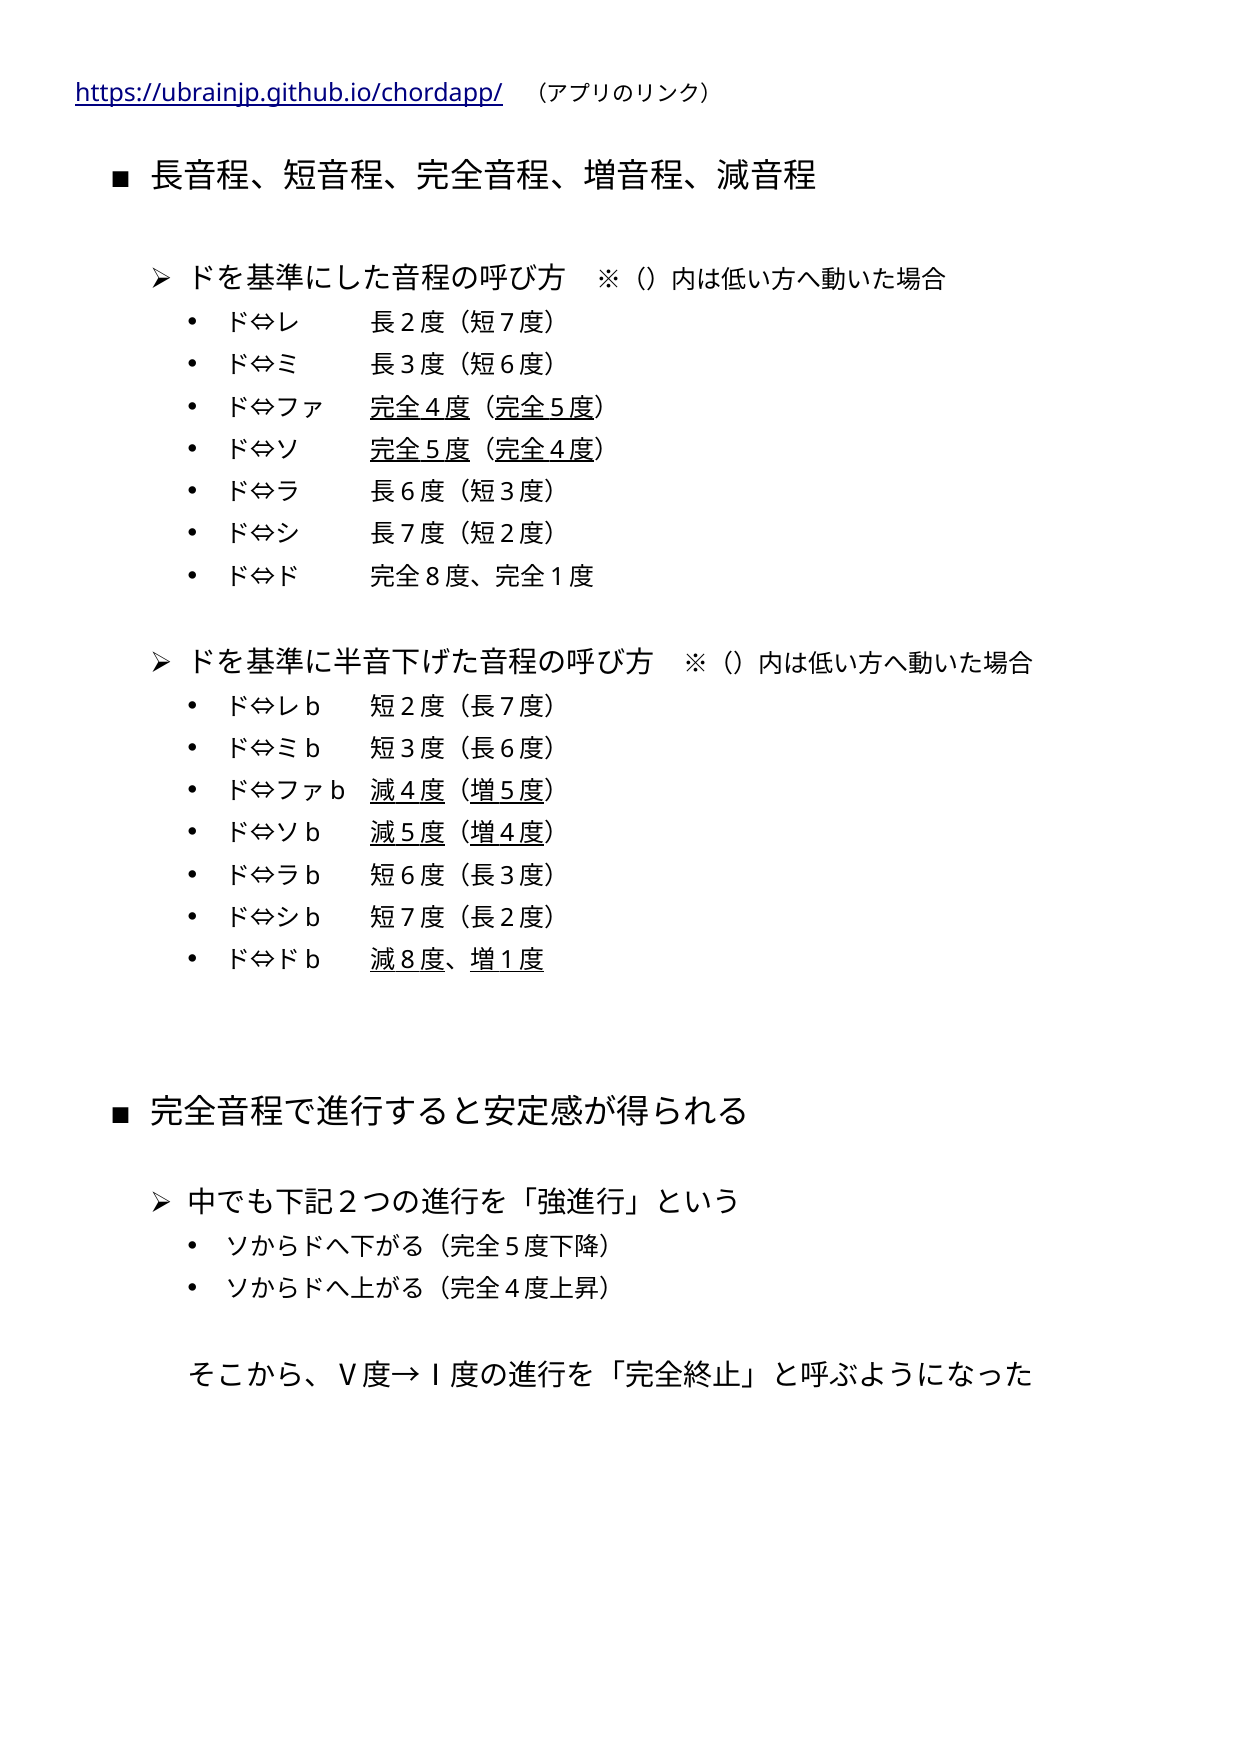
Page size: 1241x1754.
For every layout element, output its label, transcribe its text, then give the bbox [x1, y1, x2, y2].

list ド⇔ソ 完全5度（完全4度） [187, 429, 1165, 466]
list ド⇔レ 長2度（短7度） [187, 303, 1165, 339]
list ド⇔ファb 減4度（増5度） [187, 771, 1165, 807]
list 中でも下記２つの進行を「強進行」という [150, 1178, 1165, 1221]
list ド⇔ミb 短3度（長6度） [187, 728, 1165, 765]
list ドを基準に半音下げた音程の呼び方 ※（）内は低い方へ動いた場合 [150, 638, 1165, 680]
list ド⇔レb 短2度（長7度） [187, 686, 1165, 723]
list ドを基準にした音程の呼び方 ※（）内は低い方へ動いた場合 [150, 254, 1165, 297]
list ド⇔シb 短7度（長2度） [187, 897, 1165, 933]
list ド⇔シ 長7度（短2度） [187, 514, 1165, 550]
list ド⇔ドb 減8度、増1度 [187, 939, 1165, 976]
list そこから、Ⅴ度→Ⅰ度の進行を「完全終止」と呼ぶようになった [150, 1351, 1165, 1393]
list 長音程、短音程、完全音程、増音程、減音程 [112, 149, 1165, 197]
list ド⇔ミ 長3度（短6度） [187, 345, 1165, 381]
list ソからドへ下がる（完全5度下降） [187, 1227, 1165, 1263]
list ソからドへ上がる（完全4度上昇） [187, 1269, 1165, 1305]
list ド⇔ファ 完全4度（完全5度） [187, 387, 1165, 423]
list ド⇔ソb 減5度（増4度） [187, 813, 1165, 849]
text https://ubrainjp.github.io/chordapp/ （アプリのリンク） [75, 75, 1165, 109]
list ド⇔ラb 短6度（長3度） [187, 855, 1165, 891]
list ド⇔ラ 長6度（短3度） [187, 472, 1165, 508]
list 完全音程で進行すると安定感が得られる [112, 1084, 1165, 1133]
list ド⇔ド 完全8度、完全1度 [187, 556, 1165, 592]
